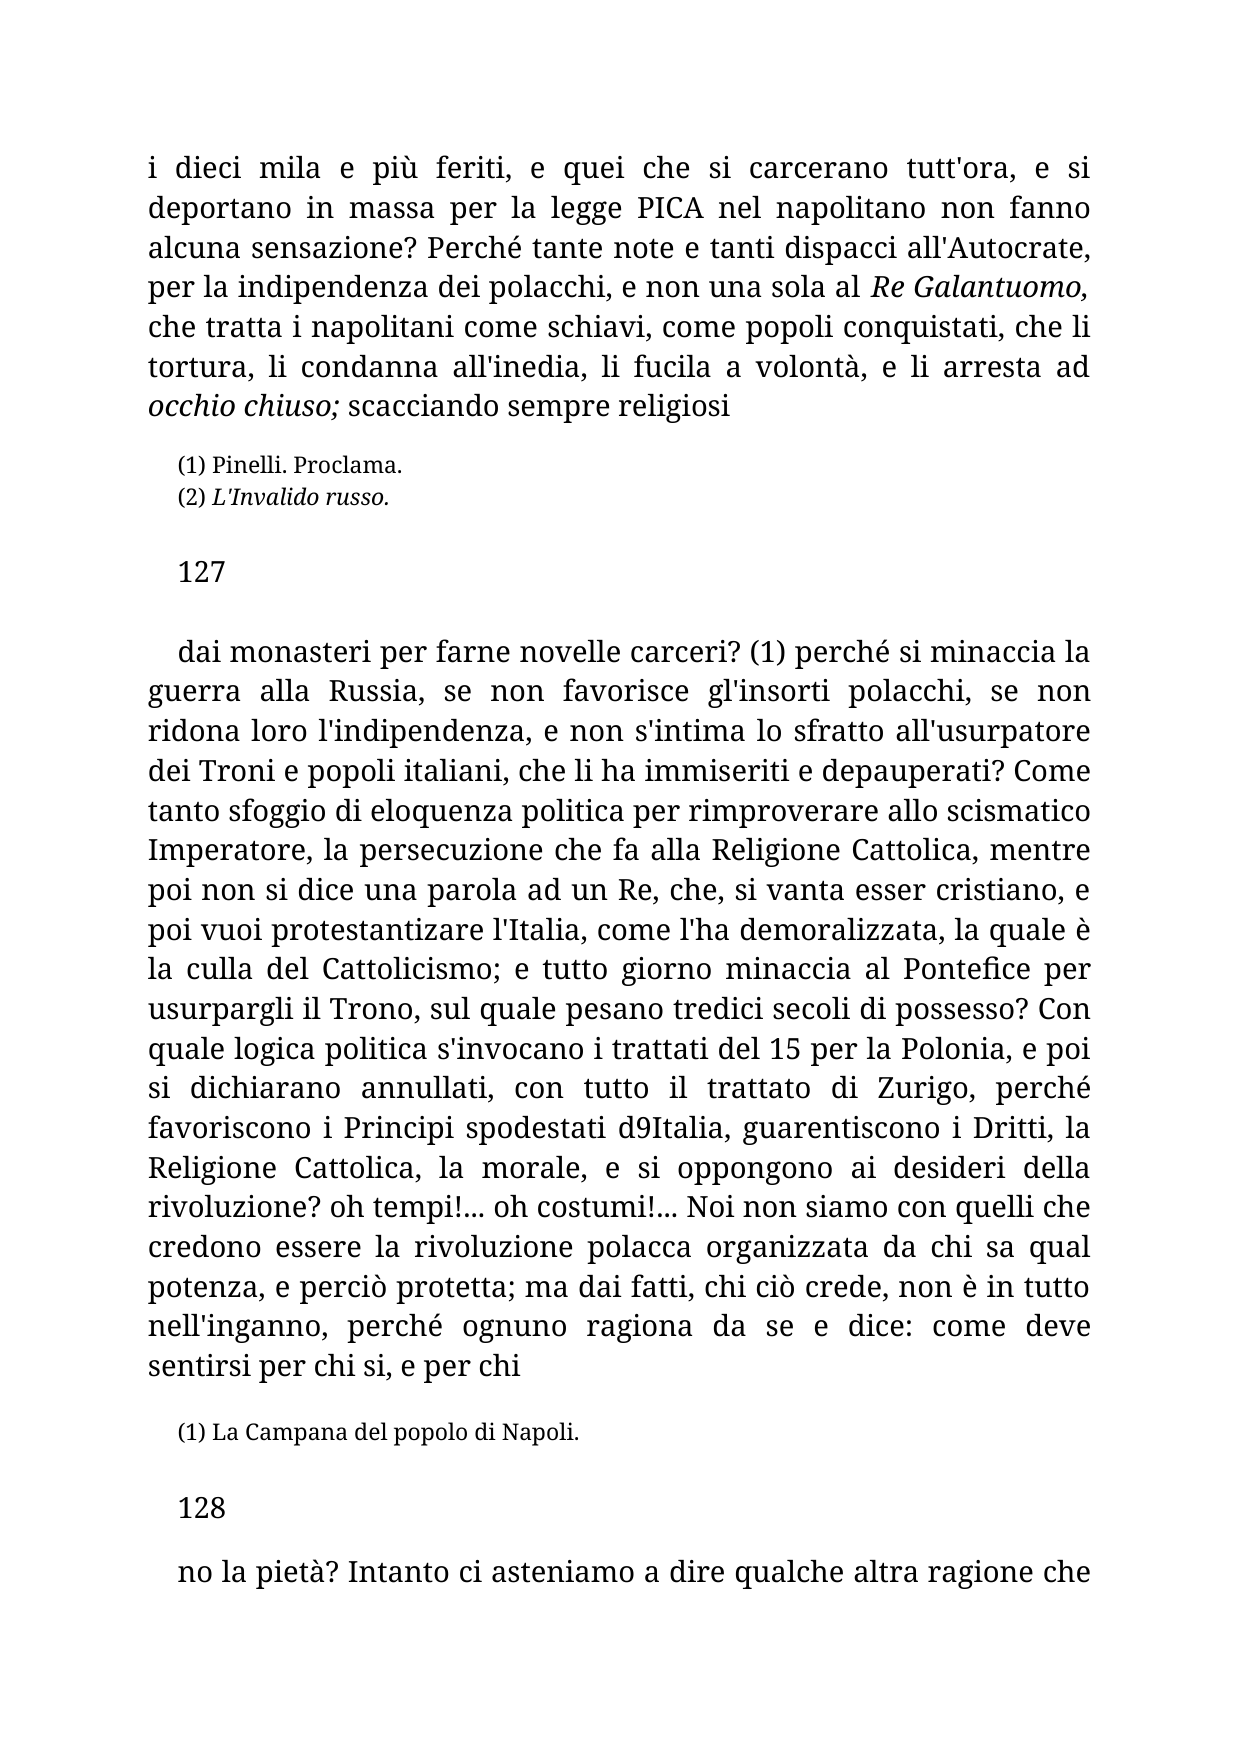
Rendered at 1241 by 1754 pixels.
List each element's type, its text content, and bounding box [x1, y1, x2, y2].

text 127 [148, 552, 1092, 591]
text (2) L'Invalido russo. [148, 481, 1092, 512]
text no la pietà? Intanto ci asteniamo a dire qualche altra ragione che [148, 1551, 1092, 1591]
text (1) La Campana del popolo di Napoli. [148, 1416, 1092, 1448]
text i dieci mila e più feriti, e quei che si carcerano tutt'ora, e si deportano in massa per la legge PICA nel napolitano non fanno alcuna sensazione? Perché tante note e tanti dispacci all'Autocrate, per la indipendenza dei polacchi, e non una sola al Re Galantuomo, che tratta i napolitani come schiavi, come popoli conquistati, che li tortura, li condanna all'inedia, li fucila a volontà, e li arresta ad occhio chiuso; scacciando sempre religiosi [148, 148, 1092, 425]
text 128 [148, 1487, 1092, 1527]
text (1) Pinelli. Proclama. [148, 449, 1092, 481]
text dai monasteri per farne novelle carceri? (1) perché si minaccia la guerra alla Russia, se non favorisce gl'insorti polacchi, se non ridona loro l'indipendenza, e non s'intima lo sfratto all'usurpatore dei Troni e popoli italiani, che li ha immiseriti e depauperati? Come tanto sfoggio di eloquenza politica per rimproverare allo scismatico Imperatore, la persecuzione che fa alla Religione Cattolica, mentre poi non si dice una parola ad un Re, che, si vanta esser cristiano, e poi vuoi protestantizare l'Italia, come l'ha demoralizzata, la quale è la culla del Cattolicismo; e tutto giorno minaccia al Pontefice per usurpargli il Trono, sul quale pesano tredici secoli di possesso? Con quale logica politica s'invocano i trattati del 15 per la Polonia, e poi si dichiarano annullati, con tutto il trattato di Zurigo, perché favoriscono i Principi spodestati d9Italia, guarentiscono i Dritti, la Religione Cattolica, la morale, e si oppongono ai desideri della rivoluzione? oh tempi!... oh costumi!... Noi non siamo con quelli che credono essere la rivoluzione polacca organizzata da chi sa qual potenza, e perciò protetta; ma dai fatti, chi ciò crede, non è in tutto nell'inganno, perché ognuno ragiona da se e dice: come deve sentirsi per chi si, e per chi [148, 631, 1092, 1385]
